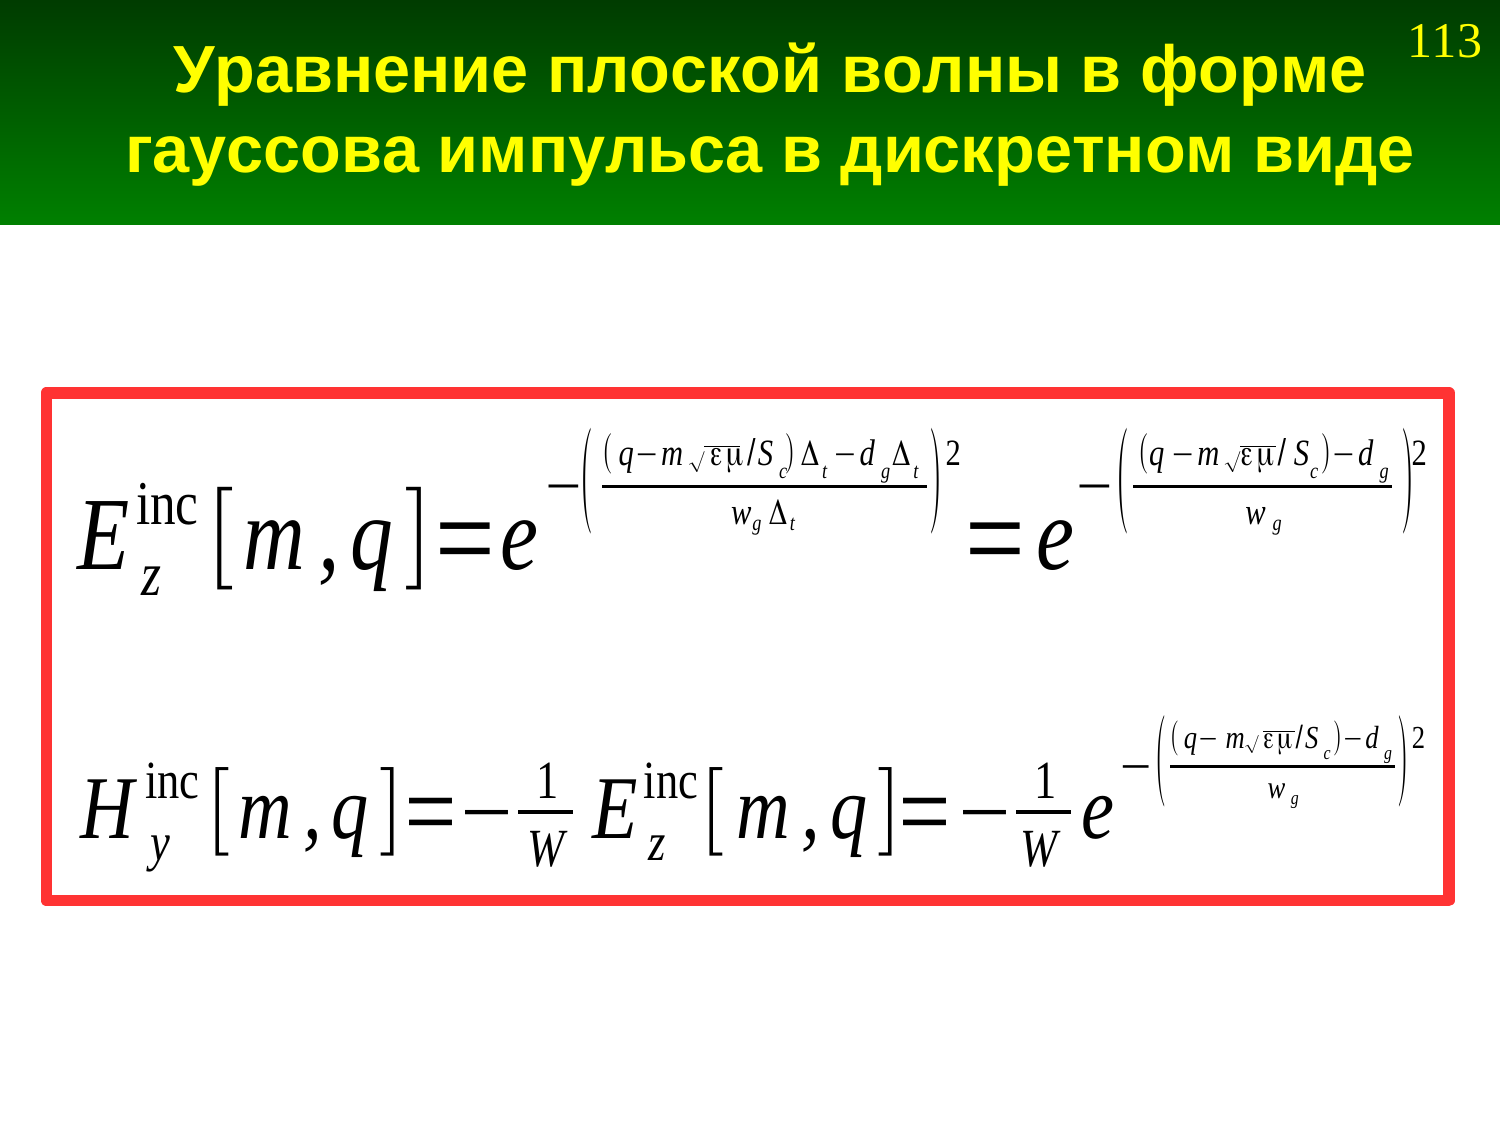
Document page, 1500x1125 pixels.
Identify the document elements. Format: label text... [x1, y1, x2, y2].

chart [52, 426, 1443, 609]
chart [56, 714, 1443, 878]
title Уравнение плоской волны в форме гауссова импульса в дискретном виде [100, 7, 1441, 204]
